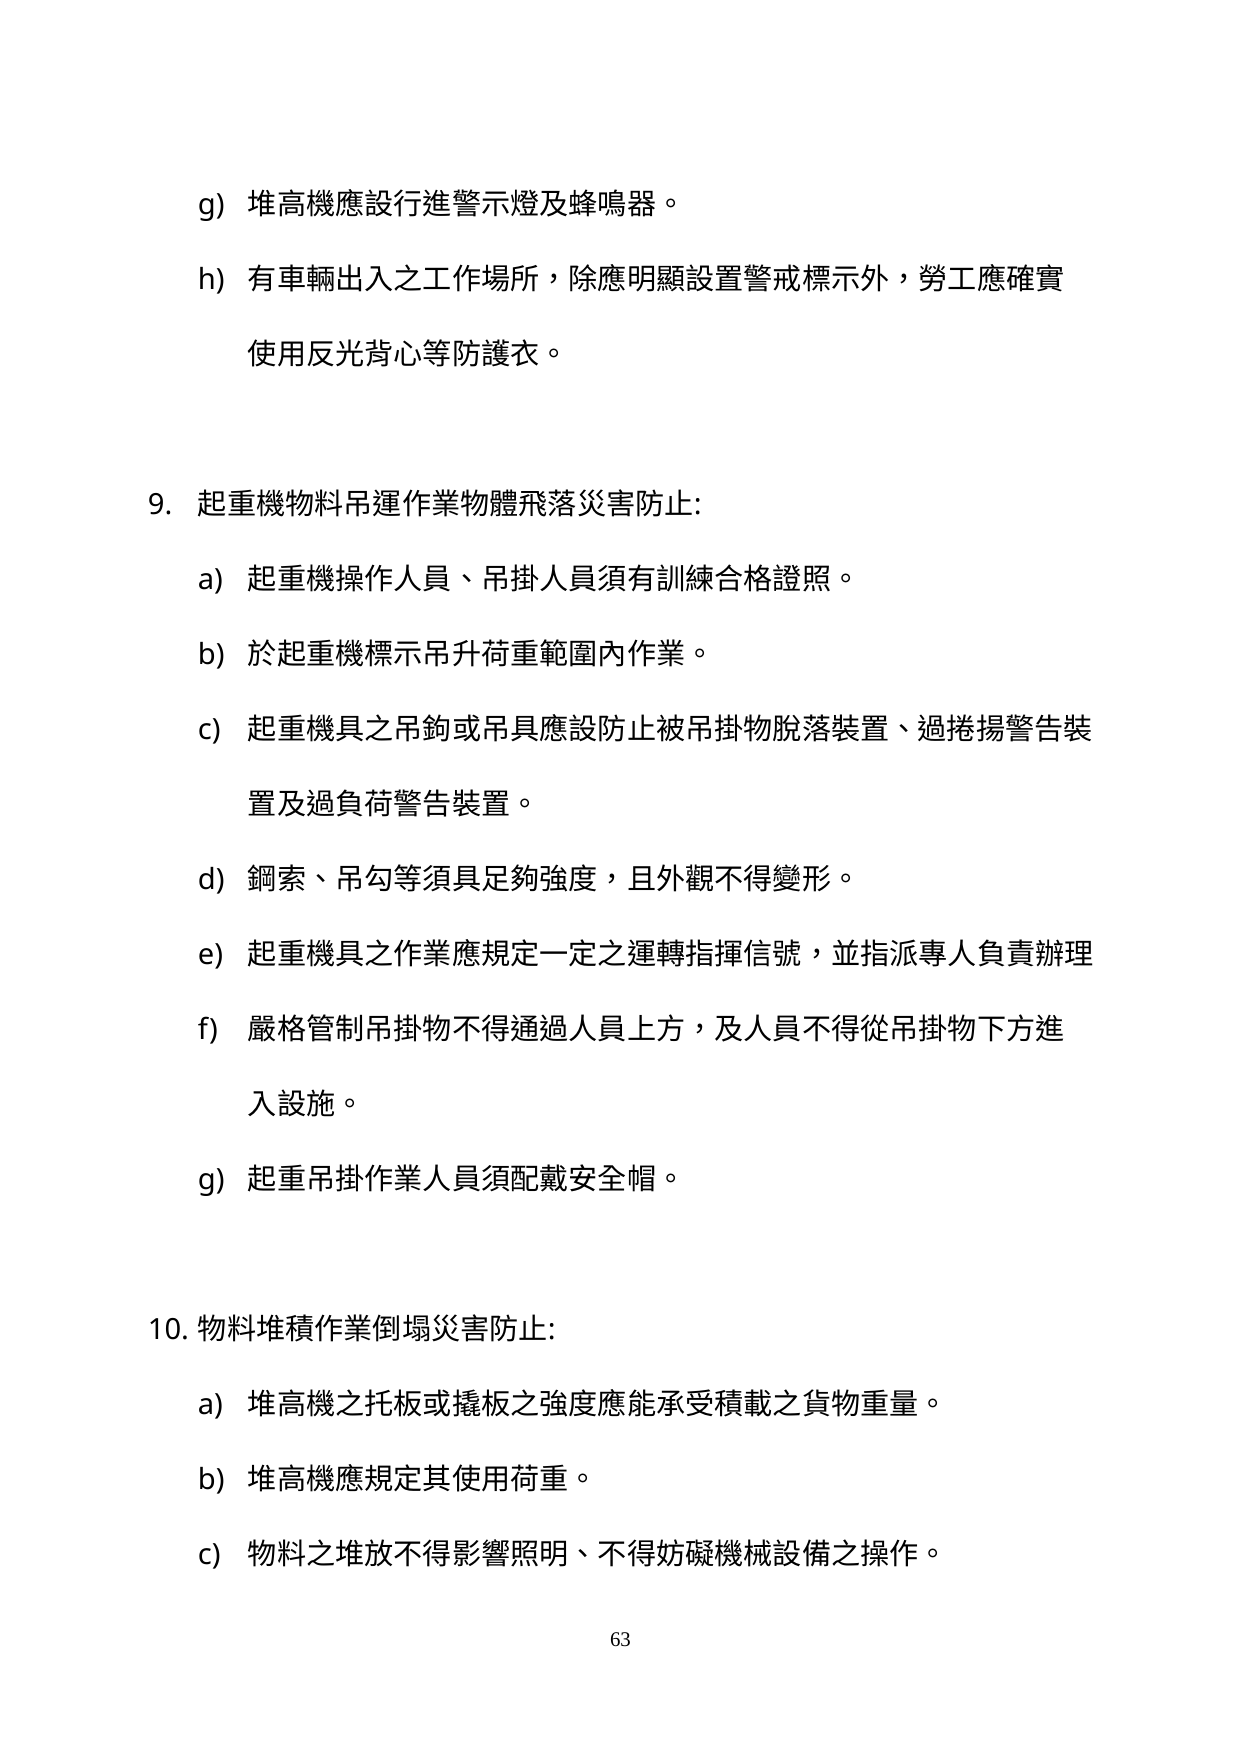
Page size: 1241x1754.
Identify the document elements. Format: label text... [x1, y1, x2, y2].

list 鋼索、吊勾等須具足夠強度，且外觀不得變形。 [198, 839, 1092, 914]
list 物料之堆放不得影響照明、不得妨礙機械設備之操作。 [198, 1514, 1092, 1589]
list 堆高機應設行進警示燈及蜂鳴器。 [198, 164, 1092, 239]
list 有車輛出入之工作場所，除應明顯設置警戒標示外，勞工應確實使用反光背心等防護衣。 [198, 239, 1092, 389]
list 起重機具之作業應規定一定之運轉指揮信號，並指派專人負責辦理。 [198, 914, 1092, 989]
list 堆高機之托板或撬板之強度應能承受積載之貨物重量。 [198, 1364, 1092, 1439]
list 起重吊掛作業人員須配戴安全帽。 [198, 1139, 1092, 1214]
list 於起重機標示吊升荷重範圍內作業。 [198, 614, 1092, 689]
list 物料堆積作業倒塌災害防止: [148, 1289, 1092, 1364]
list 嚴格管制吊掛物不得通過人員上方，及人員不得從吊掛物下方進入設施。 [198, 989, 1092, 1139]
list 起重機操作人員、吊掛人員須有訓練合格證照。 [198, 539, 1092, 614]
list 起重機物料吊運作業物體飛落災害防止: [148, 464, 1092, 539]
list 起重機具之吊鉤或吊具應設防止被吊掛物脫落裝置、過捲揚警告裝置及過負荷警告裝置。 [198, 689, 1092, 839]
list 堆高機應規定其使用荷重。 [198, 1439, 1092, 1514]
